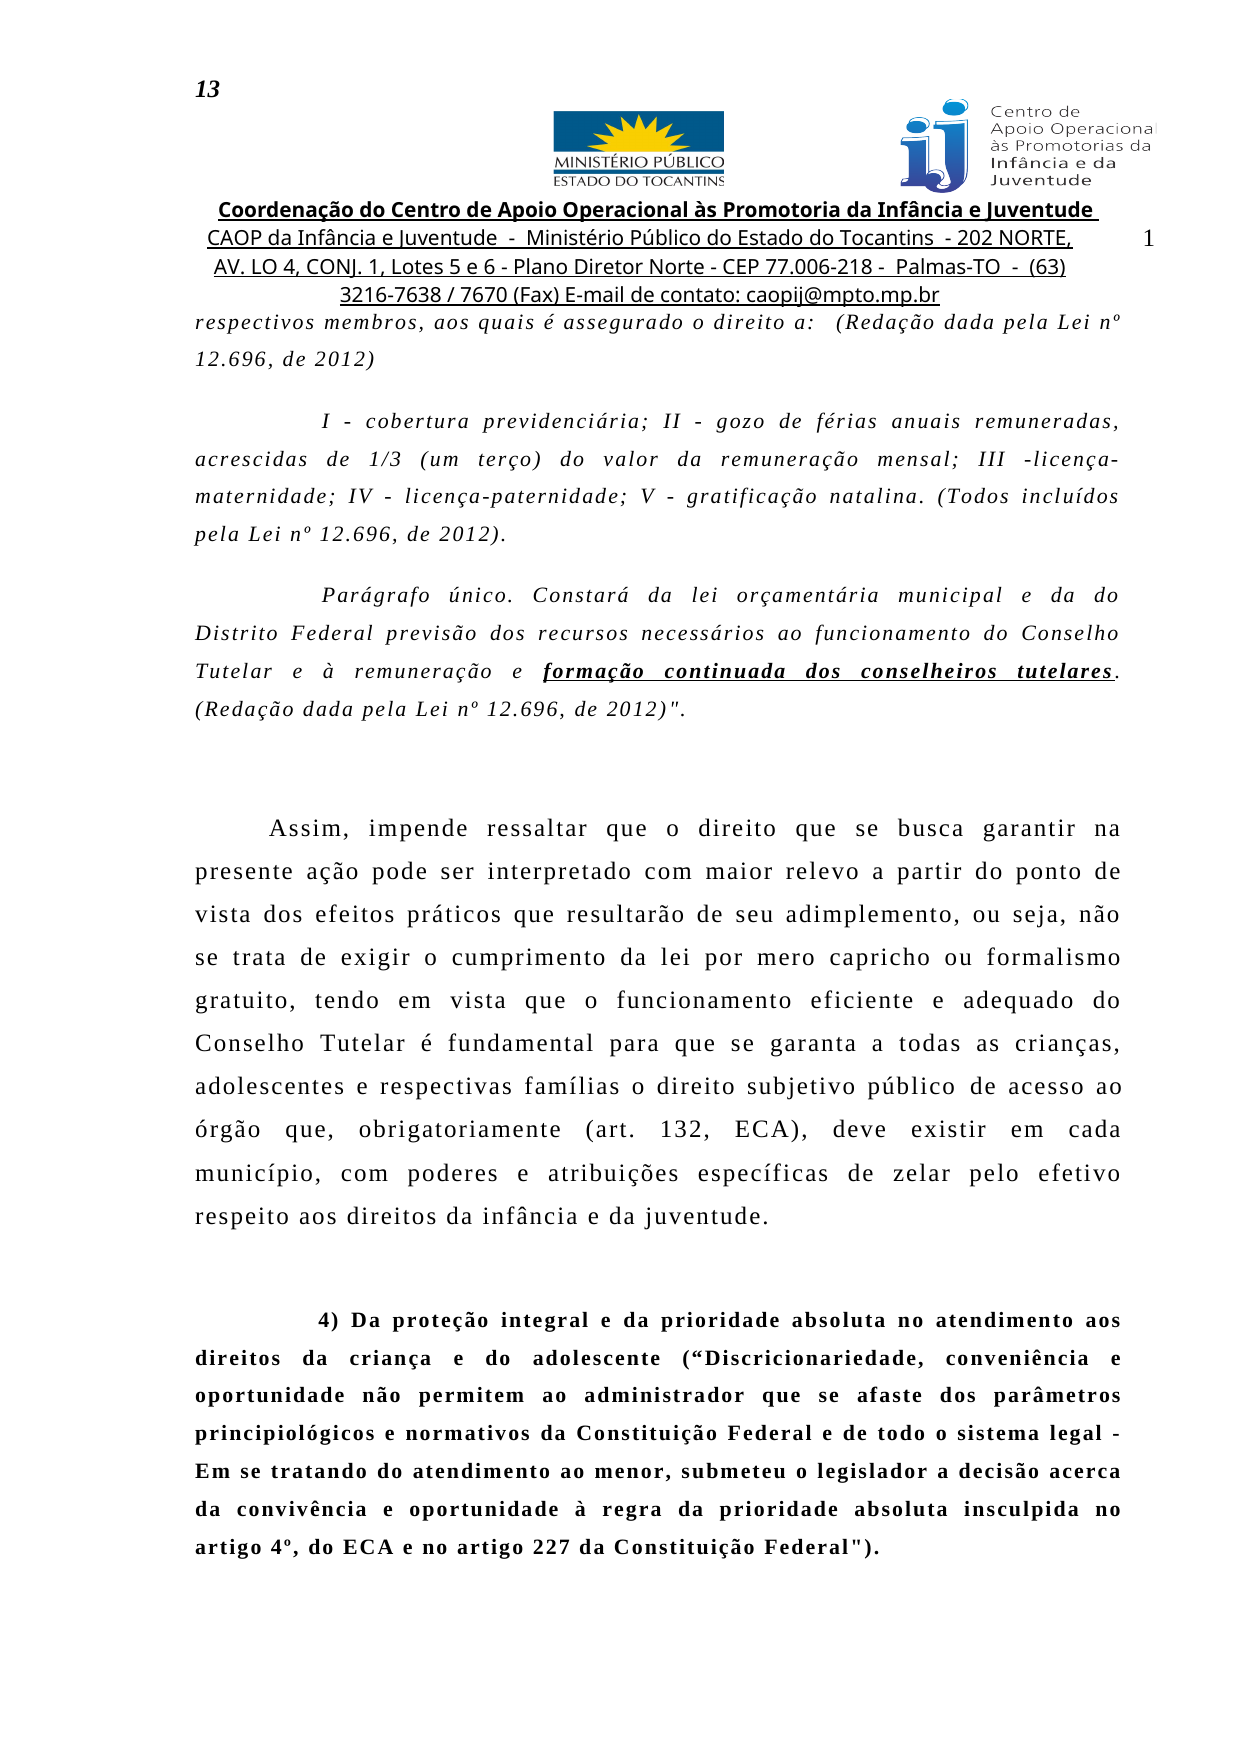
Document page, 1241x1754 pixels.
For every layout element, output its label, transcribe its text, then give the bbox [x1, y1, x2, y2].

picture [553, 111, 724, 186]
text I - cobertura previdenciária; II - gozo de férias anuais remuneradas, acrescidas de 1/3 (um terço) do valor da remuneração mensal; III -licença-maternidade; IV - licença-paternidade; V - gratificação natalina. (Todos incluídos pela Lei nº 12.696, de 2012). [195, 408, 1122, 546]
picture [900, 99, 1157, 193]
text 4) Da proteção integral e da prioridade absoluta no atendimento aos direitos da criança e do adolescente (“Discricionariedade, conveniência e oportunidade não permitem ao administrador que se afaste dos parâmetros principiológicos e normativos da Constituição Federal e de todo o sistema legal - Em se tratando do atendimento ao menor, submeteu o legislador a decisão acerca da convivência e oportunidade à regra da prioridade absoluta insculpida no artigo 4º, do ECA e no artigo 227 da Constituição Federal"). [195, 1307, 1122, 1559]
text Assim, impende ressaltar que o direito que se busca garantir na presente ação pode ser interpretado com maior relevo a partir do ponto de vista dos efeitos práticos que resultarão de seu adimplemento, ou seja, não se trata de exigir o cumprimento da lei por mero capricho ou formalismo gratuito, tendo em vista que o funcionamento eficiente e adequado do Conselho Tutelar é fundamental para que se garanta a todas as crianças, adolescentes e respectivas famílias o direito subjetivo público de acesso ao órgão que, obrigatoriamente (art. 132, ECA), deve existir em cada município, com poderes e atribuições específicas de zelar pelo efetivo respeito aos direitos da infância e da juventude. [195, 813, 1122, 1229]
text Parágrafo único. Constará da lei orçamentária municipal e da do Distrito Federal previsão dos recursos necessários ao funcionamento do Conselho Tutelar e à remuneração e formação continuada dos conselheiros tutelares. (Redação dada pela Lei nº 12.696, de 2012)". [195, 582, 1122, 721]
text respectivos membros, aos quais é assegurado o direito a: (Redação dada pela Lei nº 12.696, de 2012) [195, 309, 1122, 372]
